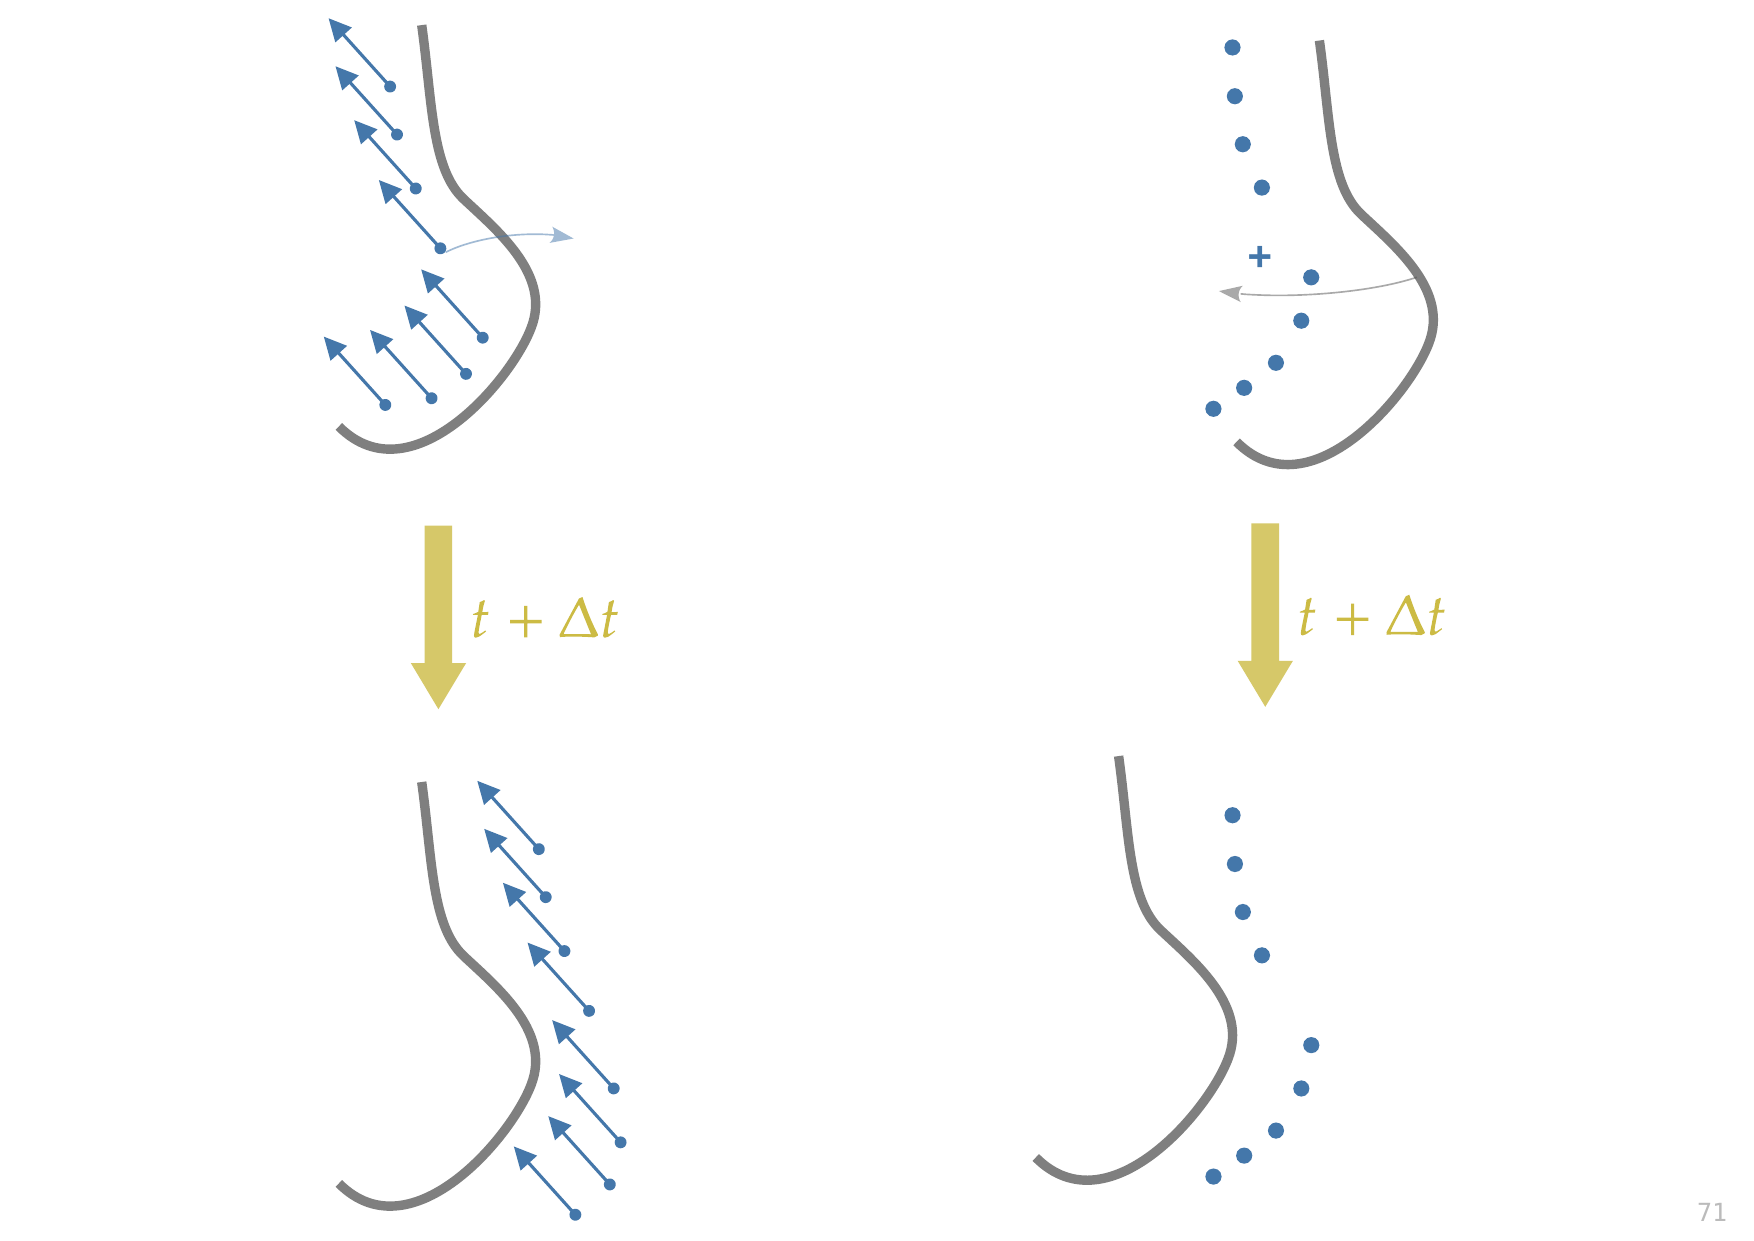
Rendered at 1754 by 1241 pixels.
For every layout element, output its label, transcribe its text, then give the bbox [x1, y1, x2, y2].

text_box [1234, 136, 1251, 153]
text_box [410, 525, 467, 710]
text_box [1226, 88, 1243, 105]
text_box [1224, 39, 1241, 56]
text_box [1253, 947, 1271, 964]
text_box [1205, 1168, 1222, 1185]
text_box [1303, 269, 1320, 286]
text_box [1293, 1080, 1310, 1097]
text_box [1429, 597, 1445, 636]
text_box [1236, 1147, 1253, 1164]
text_box [1267, 354, 1285, 371]
text_box [1224, 807, 1241, 824]
text_box [1234, 903, 1251, 921]
text_box [1299, 597, 1316, 636]
text_box [1237, 523, 1293, 707]
text_box [1226, 855, 1244, 873]
text_box [1303, 1037, 1320, 1054]
text_box [1267, 1122, 1285, 1139]
text_box [510, 605, 542, 638]
text_box + [1232, 218, 1289, 278]
text_box [1386, 594, 1425, 636]
text_box [559, 597, 598, 638]
text_box [1336, 603, 1369, 636]
text_box [1205, 400, 1222, 417]
text_box [602, 600, 618, 638]
text_box [472, 600, 489, 638]
text_box [1293, 312, 1310, 329]
text_box [1253, 179, 1271, 196]
text_box [1236, 379, 1253, 396]
